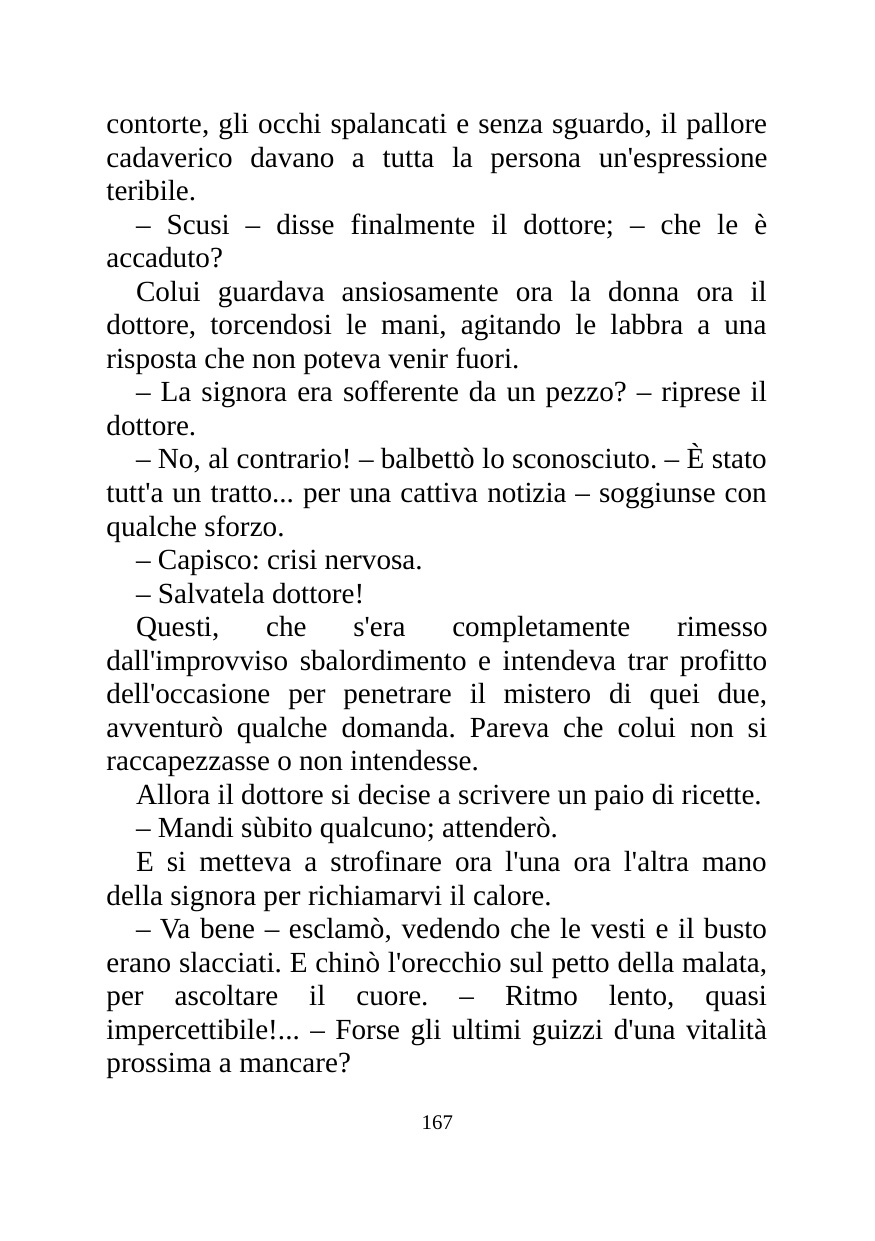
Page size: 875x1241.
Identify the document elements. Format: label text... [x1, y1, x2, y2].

text – Scusi – disse finalmente il dottore; – che le è accaduto? [106, 207, 768, 274]
text Colui guardava ansiosamente ora la donna ora il dottore, torcendosi le mani, agitando le labbra a una risposta che non poteva venir fuori. [106, 274, 768, 374]
text – La signora era sofferente da un pezzo? – riprese il dottore. [106, 374, 768, 442]
text – Capisco: crisi nervosa. [106, 542, 768, 576]
text contorte, gli occhi spalancati e senza sguardo, il pallore cadaverico davano a tutta la persona un'espressione teribile. [106, 106, 768, 207]
text – Va bene – esclamò, vedendo che le vesti e il busto erano slacciati. E chinò l'orecchio sul petto della malata, per ascoltare il cuore. – Ritmo lento, quasi impercettibile!... – Forse gli ultimi guizzi d'una vitalità prossima a mancare? [106, 911, 768, 1079]
text Allora il dottore si decise a scrivere un paio di ricette. [106, 777, 768, 811]
text – Mandi sùbito qualcuno; attenderò. [106, 811, 768, 844]
text E si metteva a strofinare ora l'una ora l'altra mano della signora per richiamarvi il calore. [106, 844, 768, 911]
text Questi, che s'era completamente rimesso dall'improvviso sbalordimento e intendeva trar profitto dell'occasione per penetrare il mistero di quei due, avventurò qualche domanda. Pareva che colui non si raccapezzasse o non intendesse. [106, 609, 768, 777]
text – Salvatela dottore! [106, 576, 768, 609]
text – No, al contrario! – balbettò lo sconosciuto. – È stato tutt'a un tratto... per una cattiva notizia – soggiunse con qualche sforzo. [106, 442, 768, 542]
